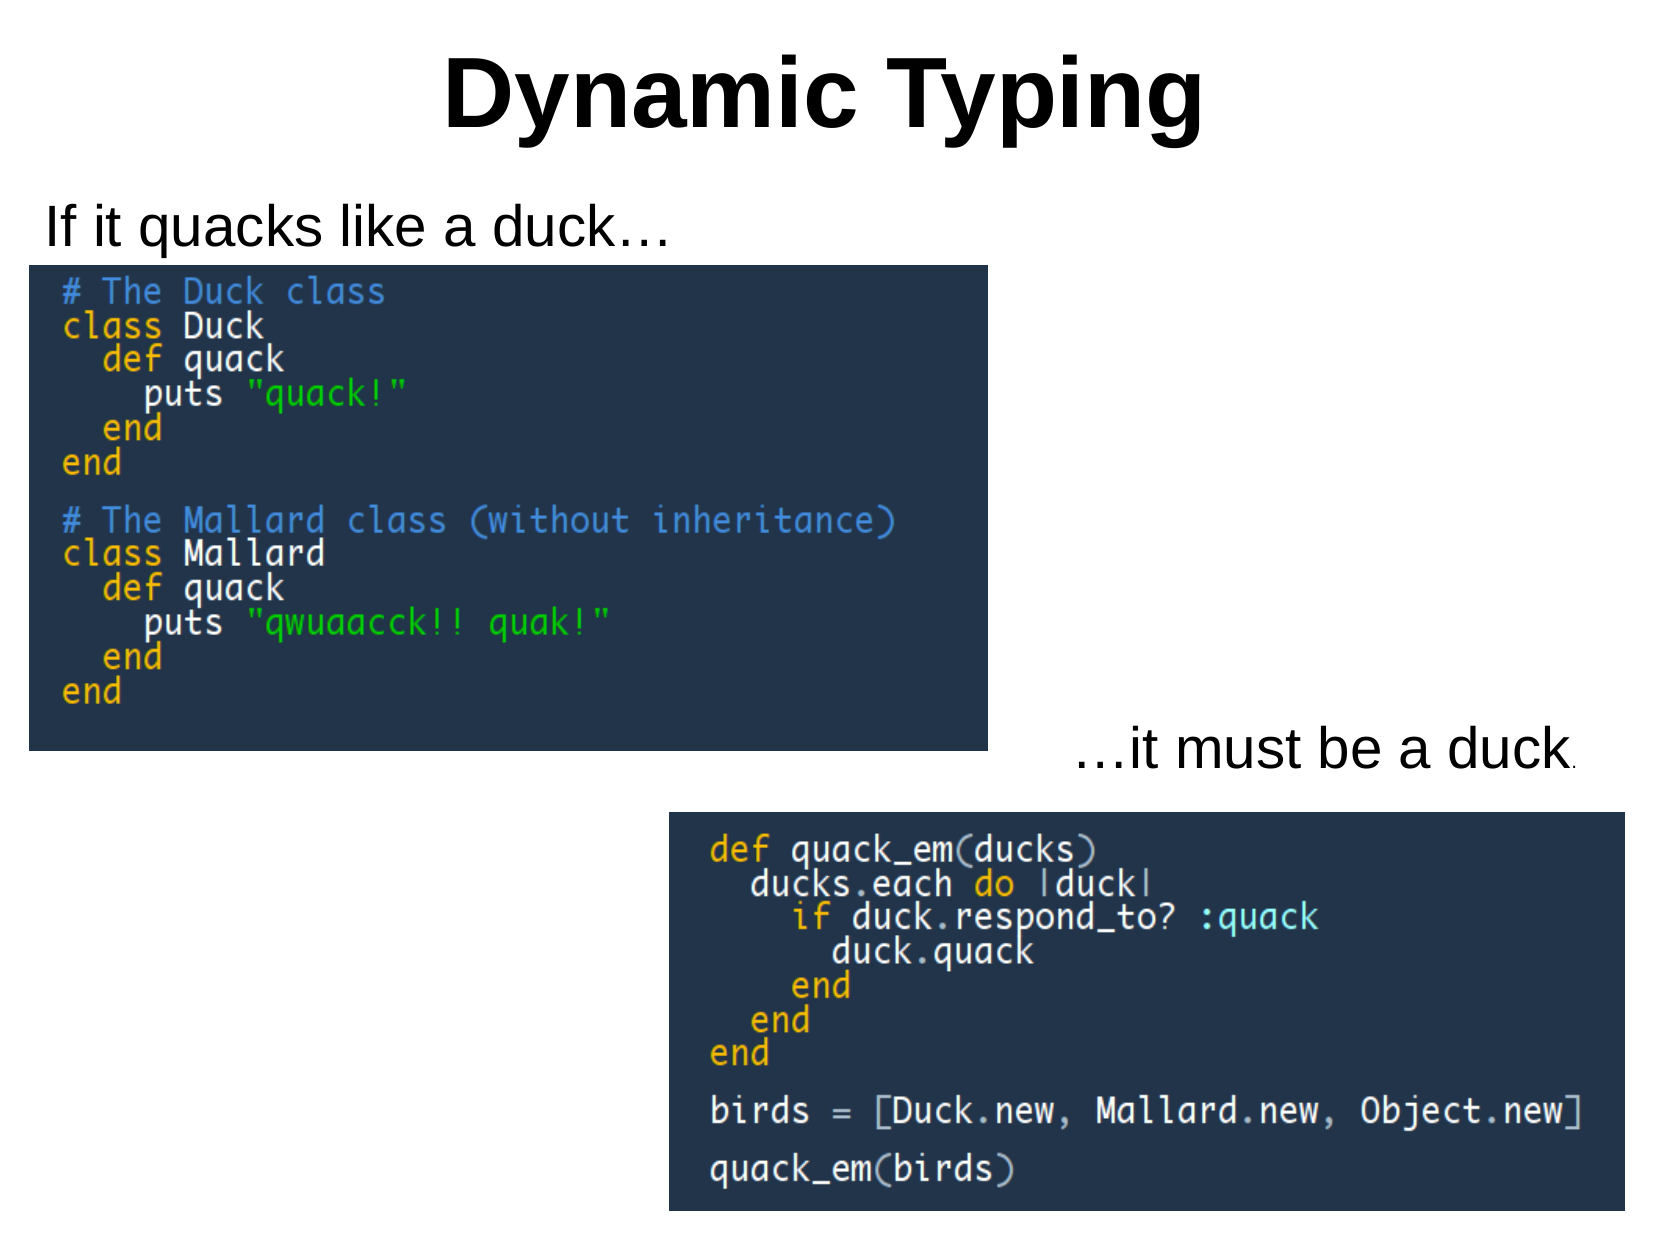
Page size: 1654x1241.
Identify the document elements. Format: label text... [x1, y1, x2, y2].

text_box Dynamic Typing [428, 29, 1226, 205]
text_box …it must be a duck. [1056, 708, 1595, 789]
text_box If it quacks like a duck… [29, 185, 709, 265]
picture [29, 265, 988, 751]
picture [669, 812, 1625, 1211]
